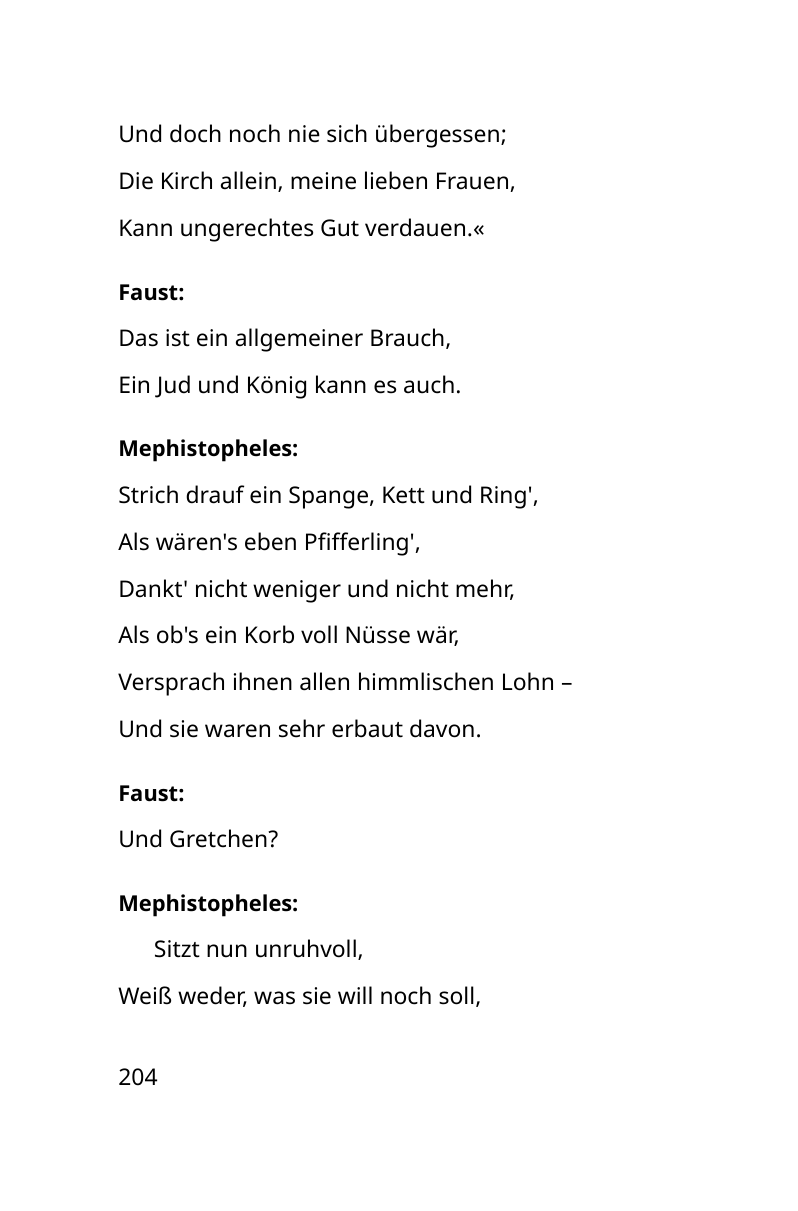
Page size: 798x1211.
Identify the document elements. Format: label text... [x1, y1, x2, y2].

text Faust: Das ist ein allgemeiner Brauch, Ein Jud und König kann es auch. [118, 276, 679, 400]
text Mephistopheles: Sitzt nun unruhvoll, Weiß weder, was sie will noch soll, [118, 888, 679, 1011]
text Und doch noch nie sich übergessen; Die Kirch allein, meine lieben Frauen, Kann ungerechtes Gut verdauen.« [118, 118, 679, 243]
text Mephistopheles: Strich drauf ein Spange, Kett und Ring', Als wären's eben Pfifferling', Dankt' nicht weniger und nicht mehr, Als ob's ein Korb voll Nüsse wär, Versprach ihnen allen himmlischen Lohn – Und sie waren sehr erbaut davon. [118, 433, 679, 744]
text Faust: Und Gretchen? [118, 778, 679, 854]
